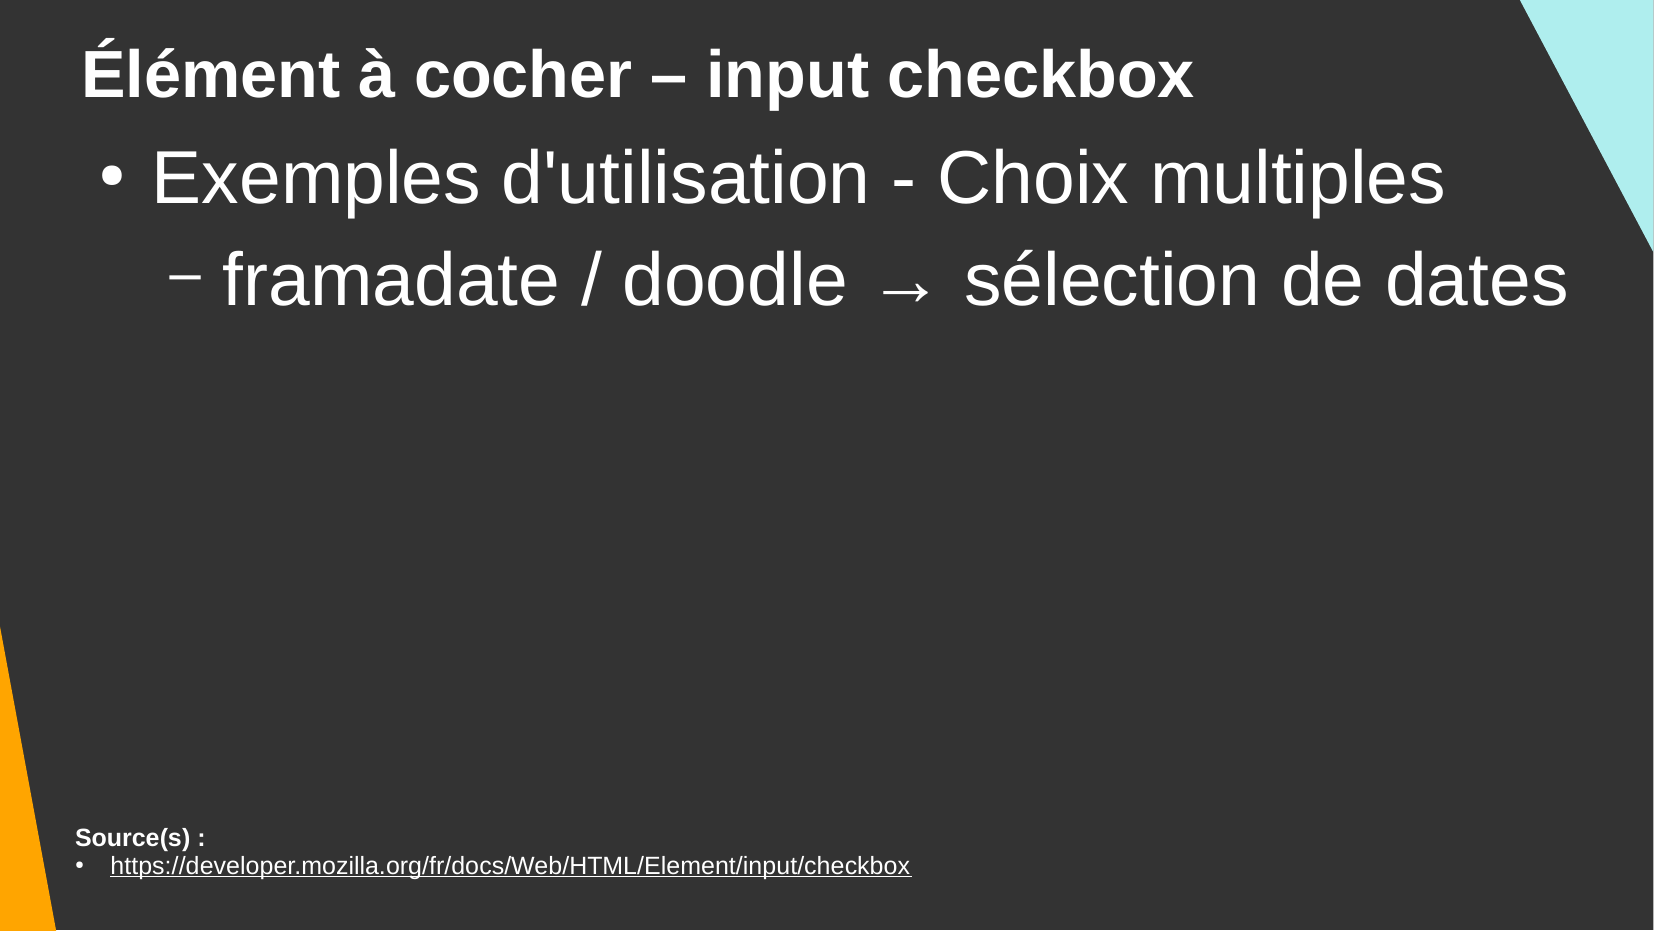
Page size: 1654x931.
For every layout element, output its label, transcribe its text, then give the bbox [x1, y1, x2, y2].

title Élément à cocher – input checkbox [81, 37, 1570, 115]
text_box [1519, 0, 1654, 254]
list Exemples d'utilisation - Choix multiples framadate / doodle → sélection de dates [80, 135, 1642, 798]
text_box [0, 626, 57, 931]
text_box Source(s) : https://developer.mozilla.org/fr/docs/Web/HTML/Element/input/checkbox [60, 816, 1546, 916]
